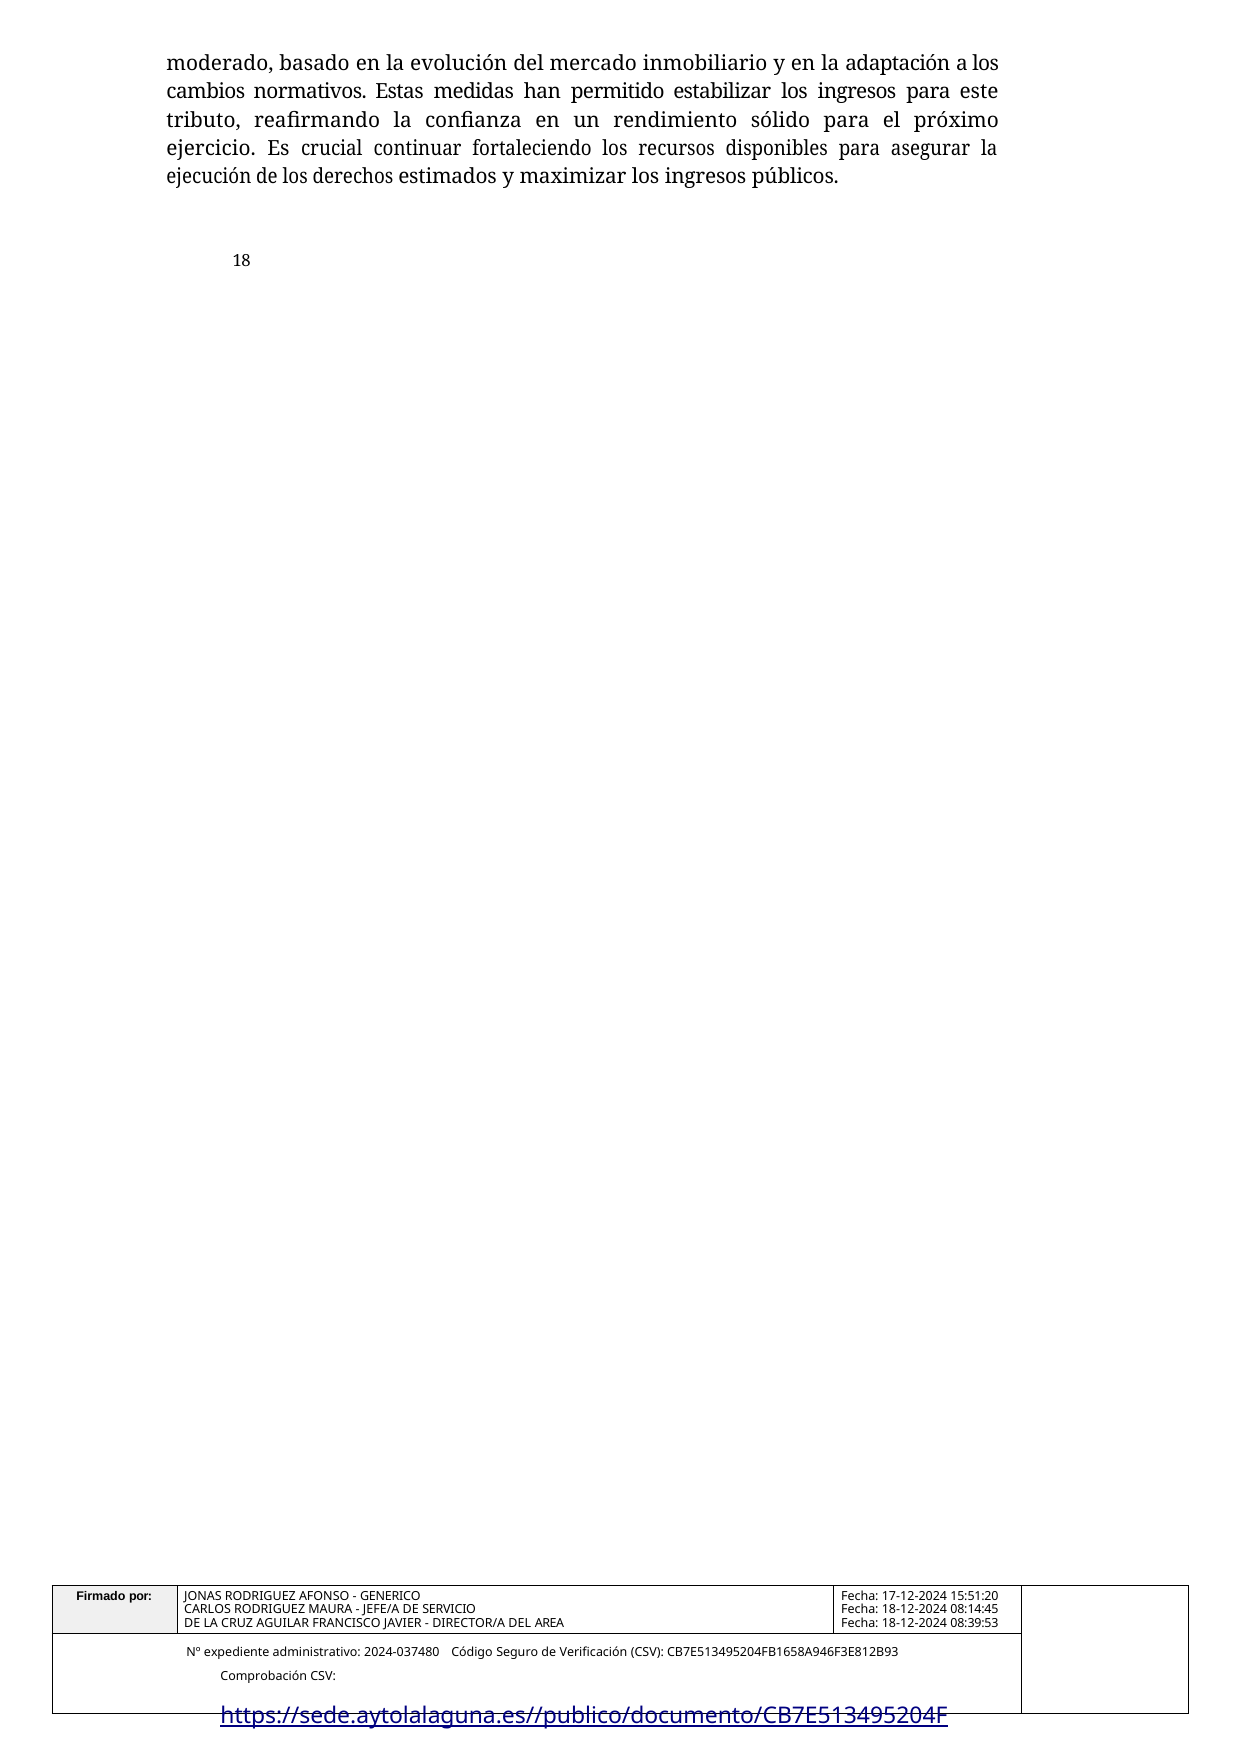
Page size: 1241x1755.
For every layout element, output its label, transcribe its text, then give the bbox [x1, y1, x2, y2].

text moderado, basado en la evolución del mercado inmobiliario y en la adaptación a los cambios normativos. Estas medidas han permitido estabilizar los ingresos para este tributo, reafirmando la confianza en un rendimiento sólido para el próximo ejercicio. Es crucial continuar fortaleciendo los recursos disponibles para asegurar la ejecución de los derechos estimados y maximizar los ingresos públicos. [166, 48, 999, 190]
text 18 [232, 248, 1196, 271]
